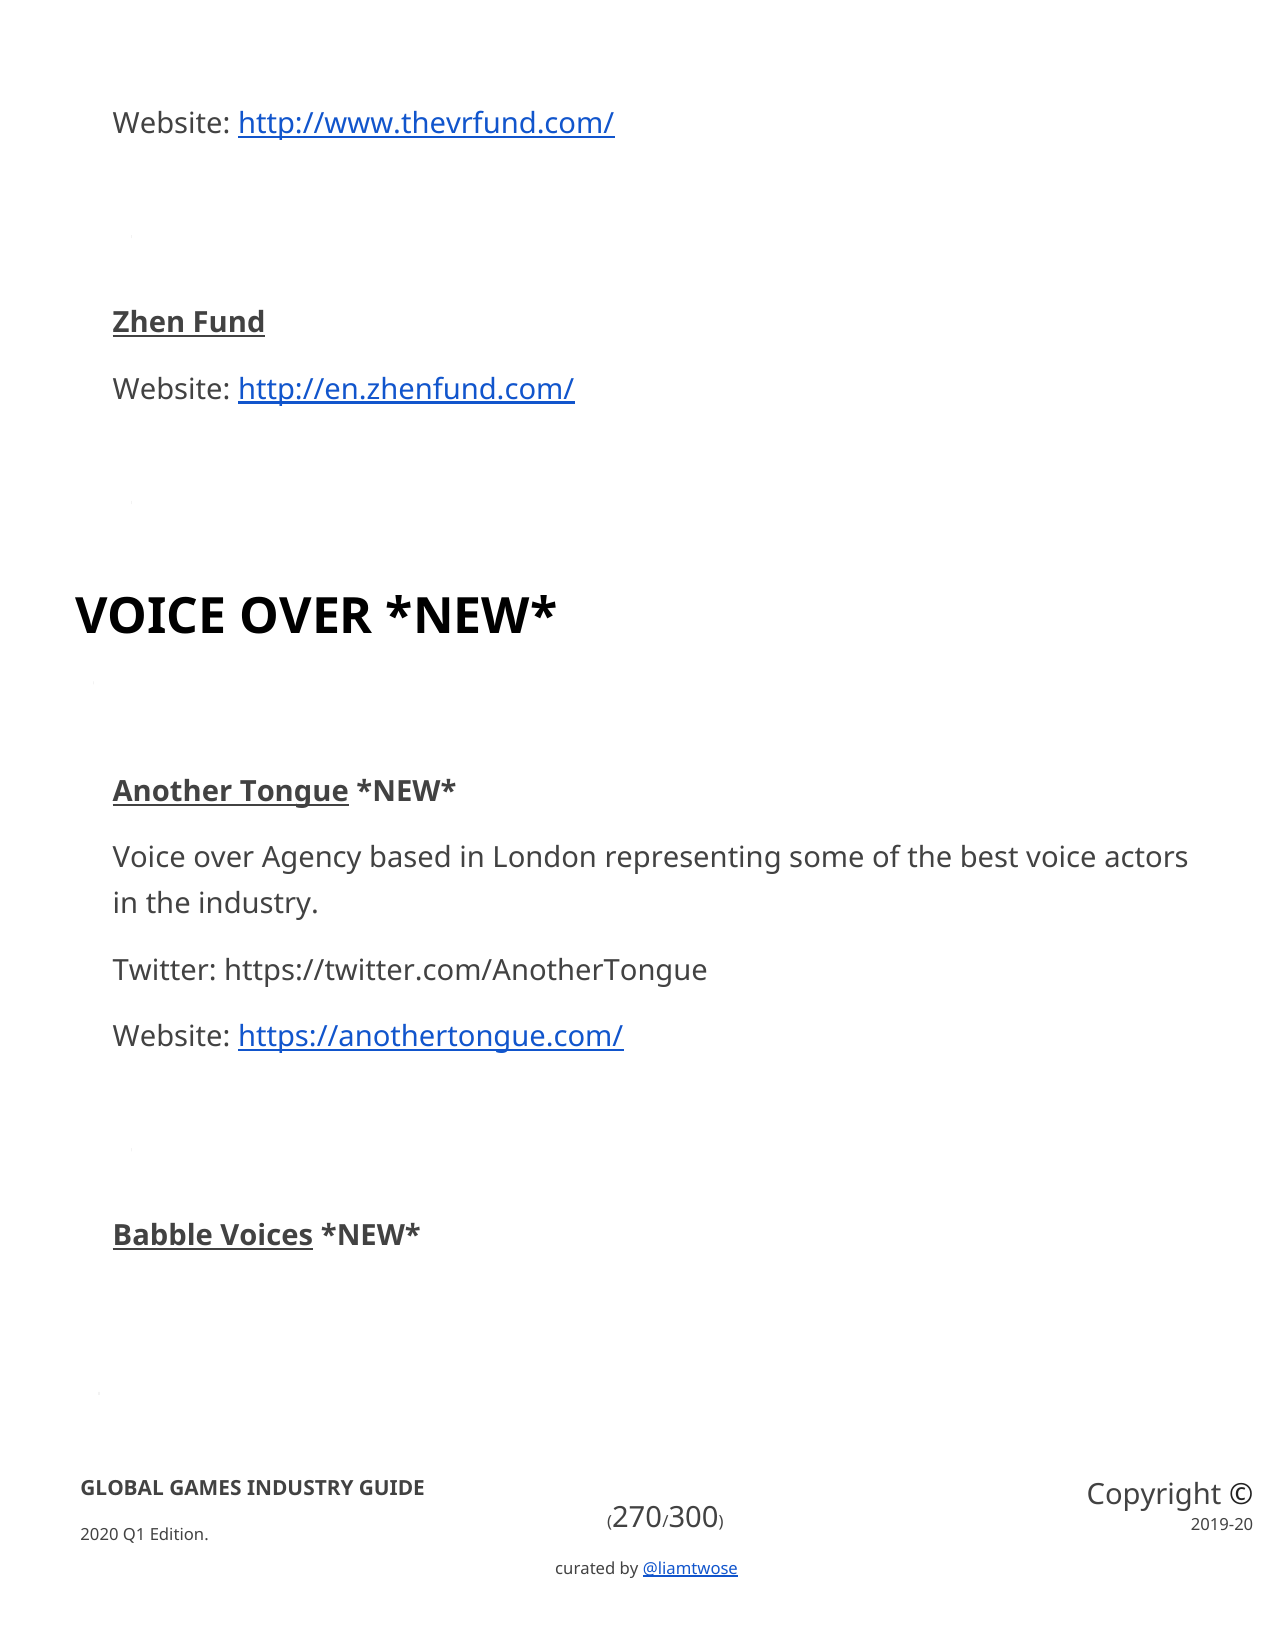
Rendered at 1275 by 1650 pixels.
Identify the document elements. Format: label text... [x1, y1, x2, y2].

text Website: http://en.zhenfund.com/ [112, 368, 1200, 408]
text Twitter: https://twitter.com/AnotherTongue [112, 949, 1200, 988]
text Zhen Fund [112, 302, 1200, 341]
text Another Tongue *NEW* [112, 770, 1200, 810]
text Website: https://anothertongue.com/ [112, 1015, 1200, 1055]
text Babble Voices *NEW* [112, 1215, 1200, 1254]
text Voice over Agency based in London representing some of the best voice actors in the industry. [112, 837, 1200, 922]
text Website: http://www.thevrfund.com/ [112, 102, 1200, 142]
subtitle VOICE OVER *NEW* [75, 580, 1200, 648]
